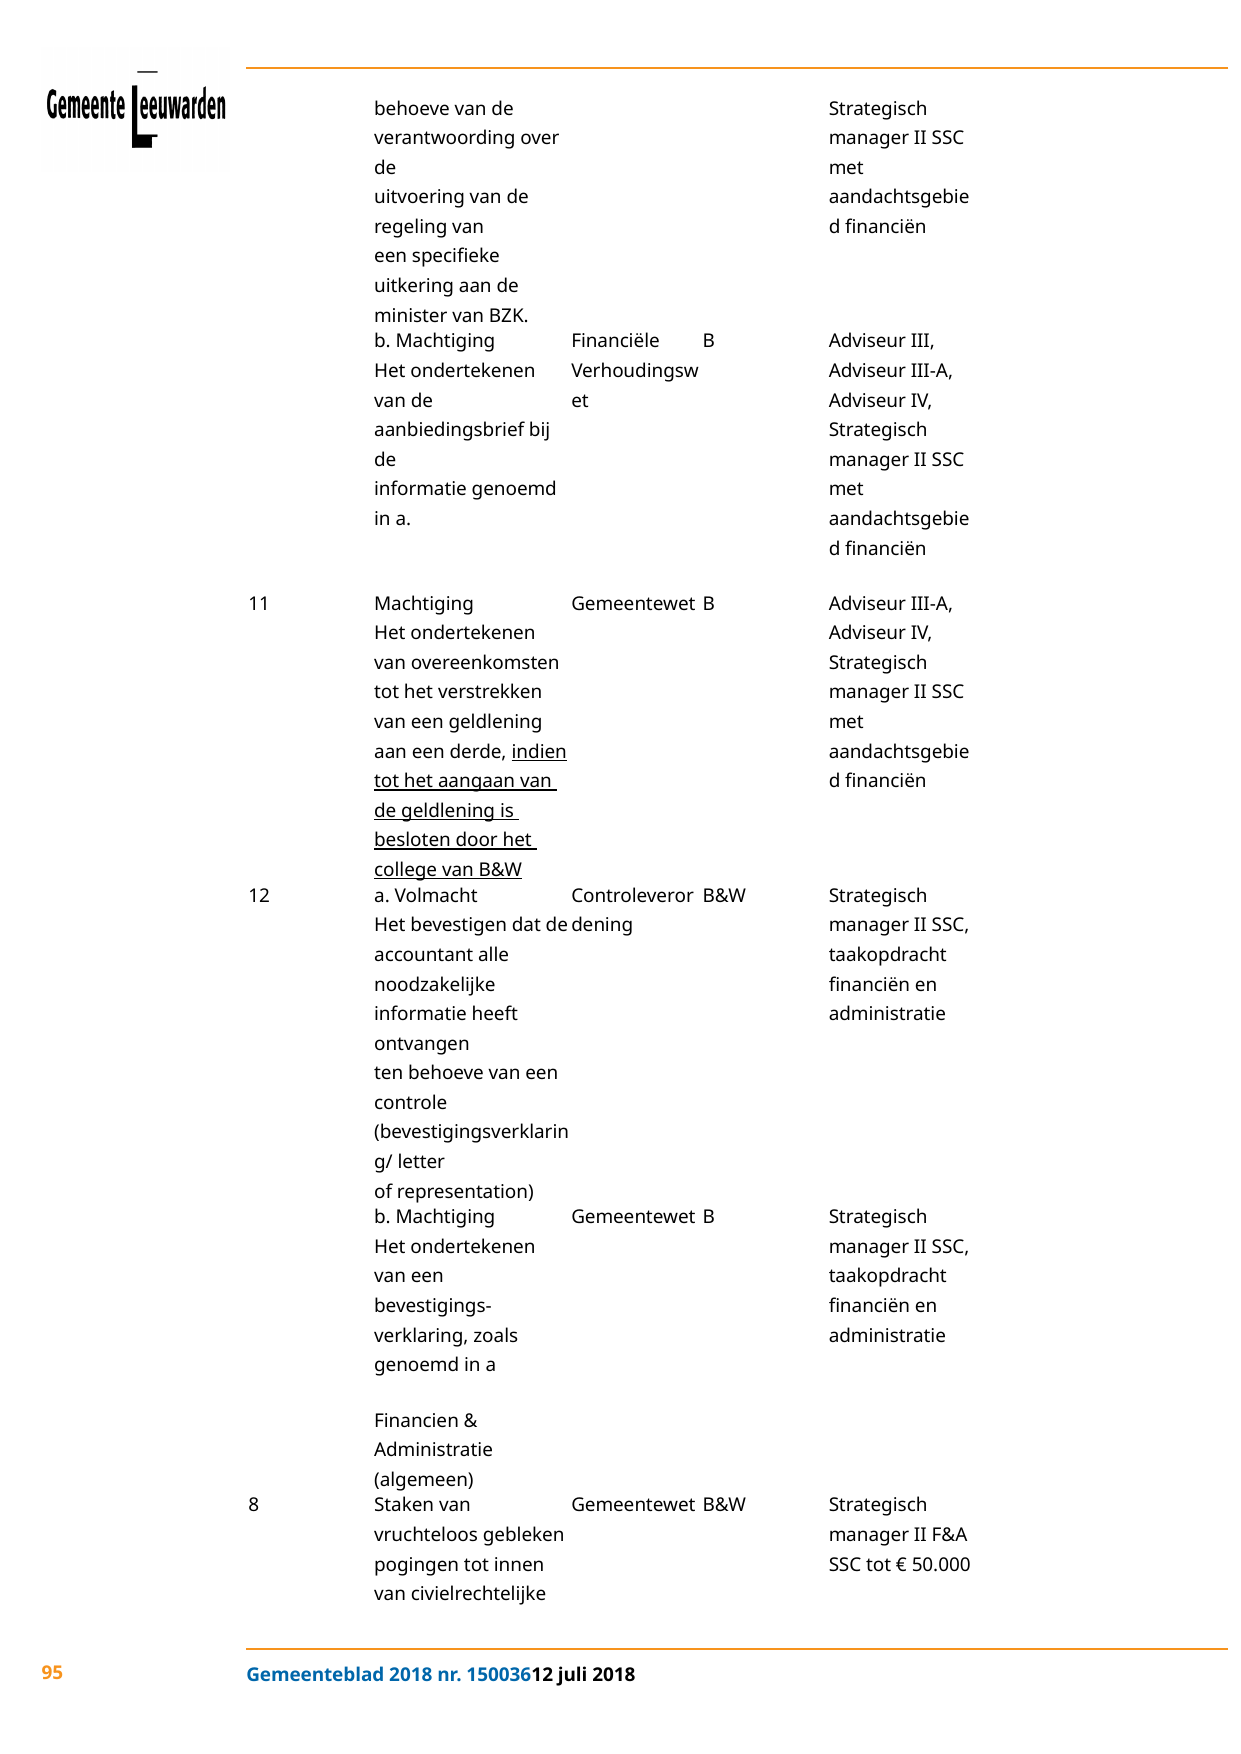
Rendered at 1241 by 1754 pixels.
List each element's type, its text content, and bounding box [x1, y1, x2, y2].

table_cell [248, 95, 374, 328]
table_cell Adviseur III, Adviseur III-A, Adviseur IV, Strategisch manager II SSC met aandachtsgebied financiën [829, 328, 976, 590]
table_cell 12 [248, 882, 374, 1203]
table_cell B [703, 590, 828, 882]
table_cell behoeve van de verantwoording over de uitvoering van de regeling van een specifieke uitkering aan de minister van BZK. [374, 95, 571, 328]
table_cell a. Volmacht Het bevestigen dat de accountant alle noodzakelijke informatie heeft ontvangen ten behoeve van een controle (bevestigingsverklaring/ letter of representation) [374, 882, 571, 1203]
table_cell 11 [248, 590, 374, 882]
table_cell Strategisch manager II SSC, taakopdracht financiën en administratie [829, 1204, 976, 1407]
table_cell Gemeentewet [571, 1492, 702, 1606]
table_cell Machtiging Het ondertekenen van overeenkomsten tot het verstrekken van een geldlening aan een derde, indien tot het aangaan van de geldlening is besloten door het college van B&W [374, 590, 571, 882]
table_cell [248, 1407, 374, 1492]
table_cell [248, 1204, 374, 1407]
table_cell Controleverordening [571, 882, 702, 1203]
table_cell Gemeentewet [571, 1204, 702, 1407]
table_cell Financiële Verhoudingswet [571, 328, 702, 590]
table_cell B&W [703, 882, 828, 1203]
table_cell [703, 95, 828, 328]
table_cell Adviseur III-A, Adviseur IV, Strategisch manager II SSC met aandachtsgebied financiën [829, 590, 976, 882]
table_cell 8 [248, 1492, 374, 1606]
picture [41, 47, 231, 172]
table_cell [248, 328, 374, 590]
table_cell Strategisch manager II F&A SSC tot € 50.000 [829, 1492, 976, 1606]
table_cell B [703, 1204, 828, 1407]
table_cell Staken van vruchteloos gebleken pogingen tot innen van civielrechtelijke [374, 1492, 571, 1606]
table_cell Strategisch manager II SSC met aandachtsgebied financiën [829, 95, 976, 328]
table_cell Gemeentewet [571, 590, 702, 882]
table_cell B&W [703, 1492, 828, 1606]
table_cell b. Machtiging Het ondertekenen van een bevestigings-verklaring, zoals genoemd in a [374, 1204, 571, 1407]
table_cell Strategisch manager II SSC, taakopdracht financiën en administratie [829, 882, 976, 1203]
table_cell Financien & Administratie (algemeen) [374, 1407, 571, 1492]
table_cell B [703, 328, 828, 590]
table_cell b. Machtiging Het ondertekenen van de aanbiedingsbrief bij de informatie genoemd in a. [374, 328, 571, 590]
table_cell [571, 1407, 702, 1492]
table_cell [829, 1407, 976, 1492]
table_cell [571, 95, 702, 328]
table_cell [703, 1407, 828, 1492]
